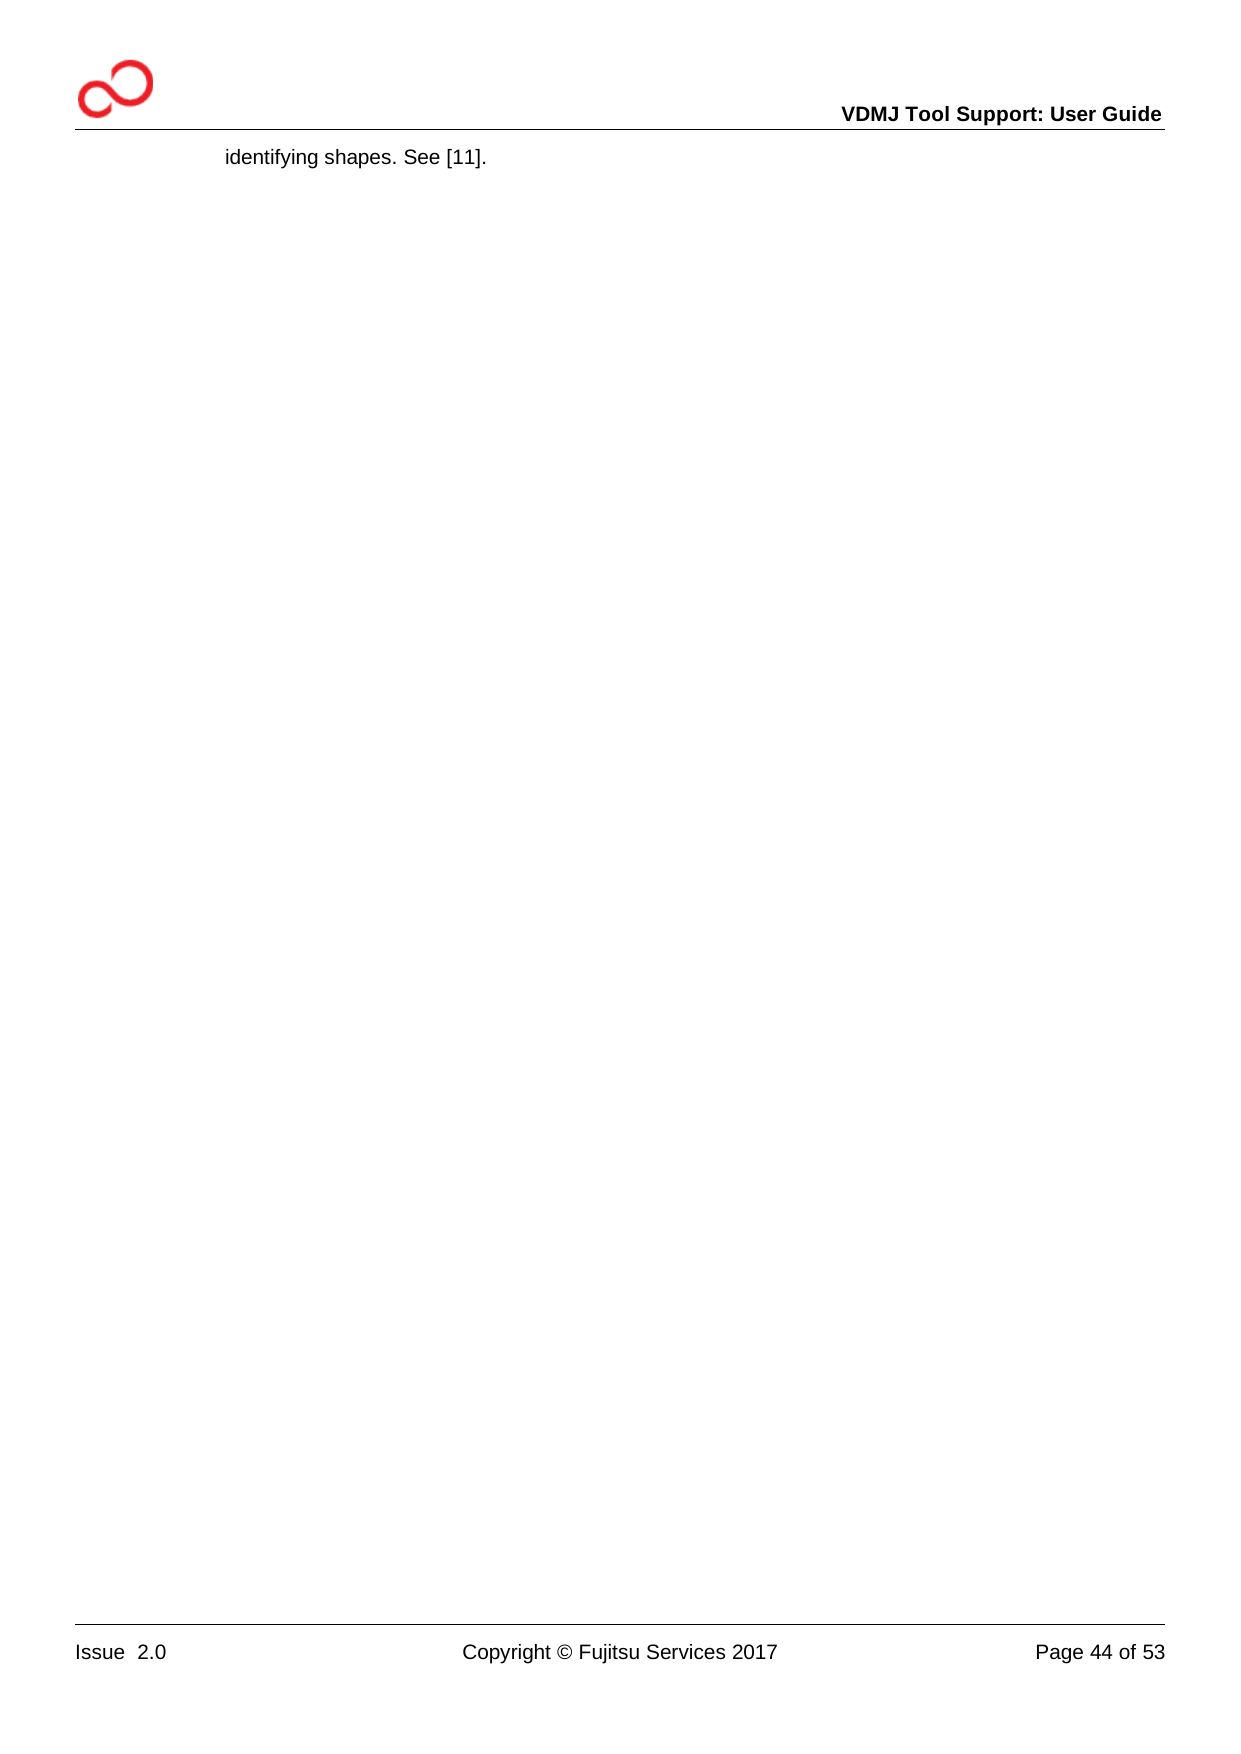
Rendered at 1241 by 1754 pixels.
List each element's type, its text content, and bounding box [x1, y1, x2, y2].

text identifying shapes. See [11]. [225, 145, 1165, 169]
picture [78, 52, 153, 128]
